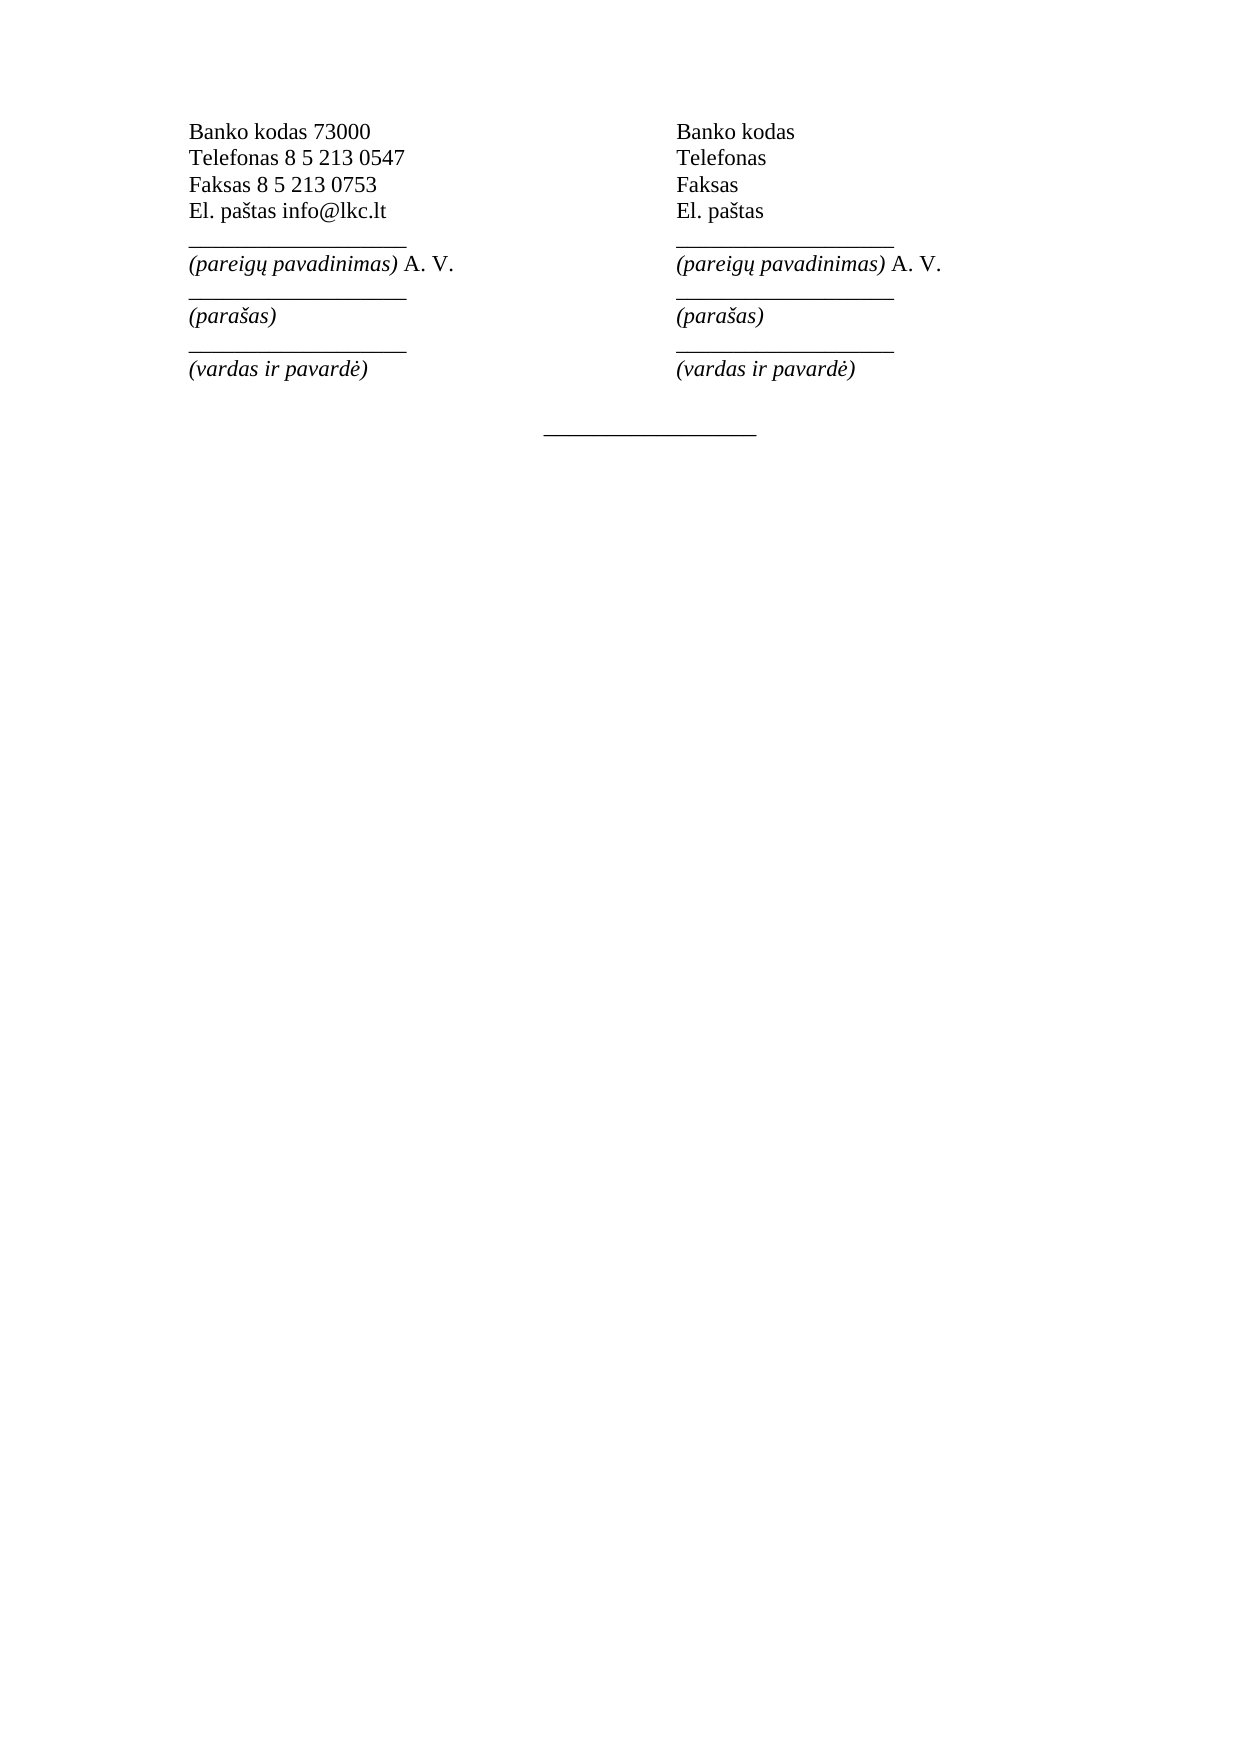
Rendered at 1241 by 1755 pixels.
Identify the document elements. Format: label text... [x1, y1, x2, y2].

table_cell El. paštas info@lkc.lt [177, 197, 649, 223]
table_cell Faksas 8 5 213 0753 [177, 171, 649, 197]
table_cell ___________________ (vardas ir pavardė) [177, 329, 649, 382]
table_cell El. paštas [650, 197, 1122, 223]
table_cell Banko kodas [650, 118, 1122, 144]
table_cell ___________________ (parašas) [650, 276, 1122, 329]
table_cell Faksas [650, 171, 1122, 197]
table_cell Telefonas 8 5 213 0547 [177, 145, 649, 171]
table_cell Telefonas [650, 145, 1122, 171]
table_cell ___________________ (pareigų pavadinimas) A. V. [650, 224, 1122, 276]
table_cell ___________________ (vardas ir pavardė) [650, 329, 1122, 382]
table_cell ___________________ (parašas) [177, 276, 649, 329]
table_cell Banko kodas 73000 [177, 118, 649, 144]
text _________________ [177, 410, 1122, 439]
table_cell ___________________ (pareigų pavadinimas) A. V. [177, 224, 649, 276]
